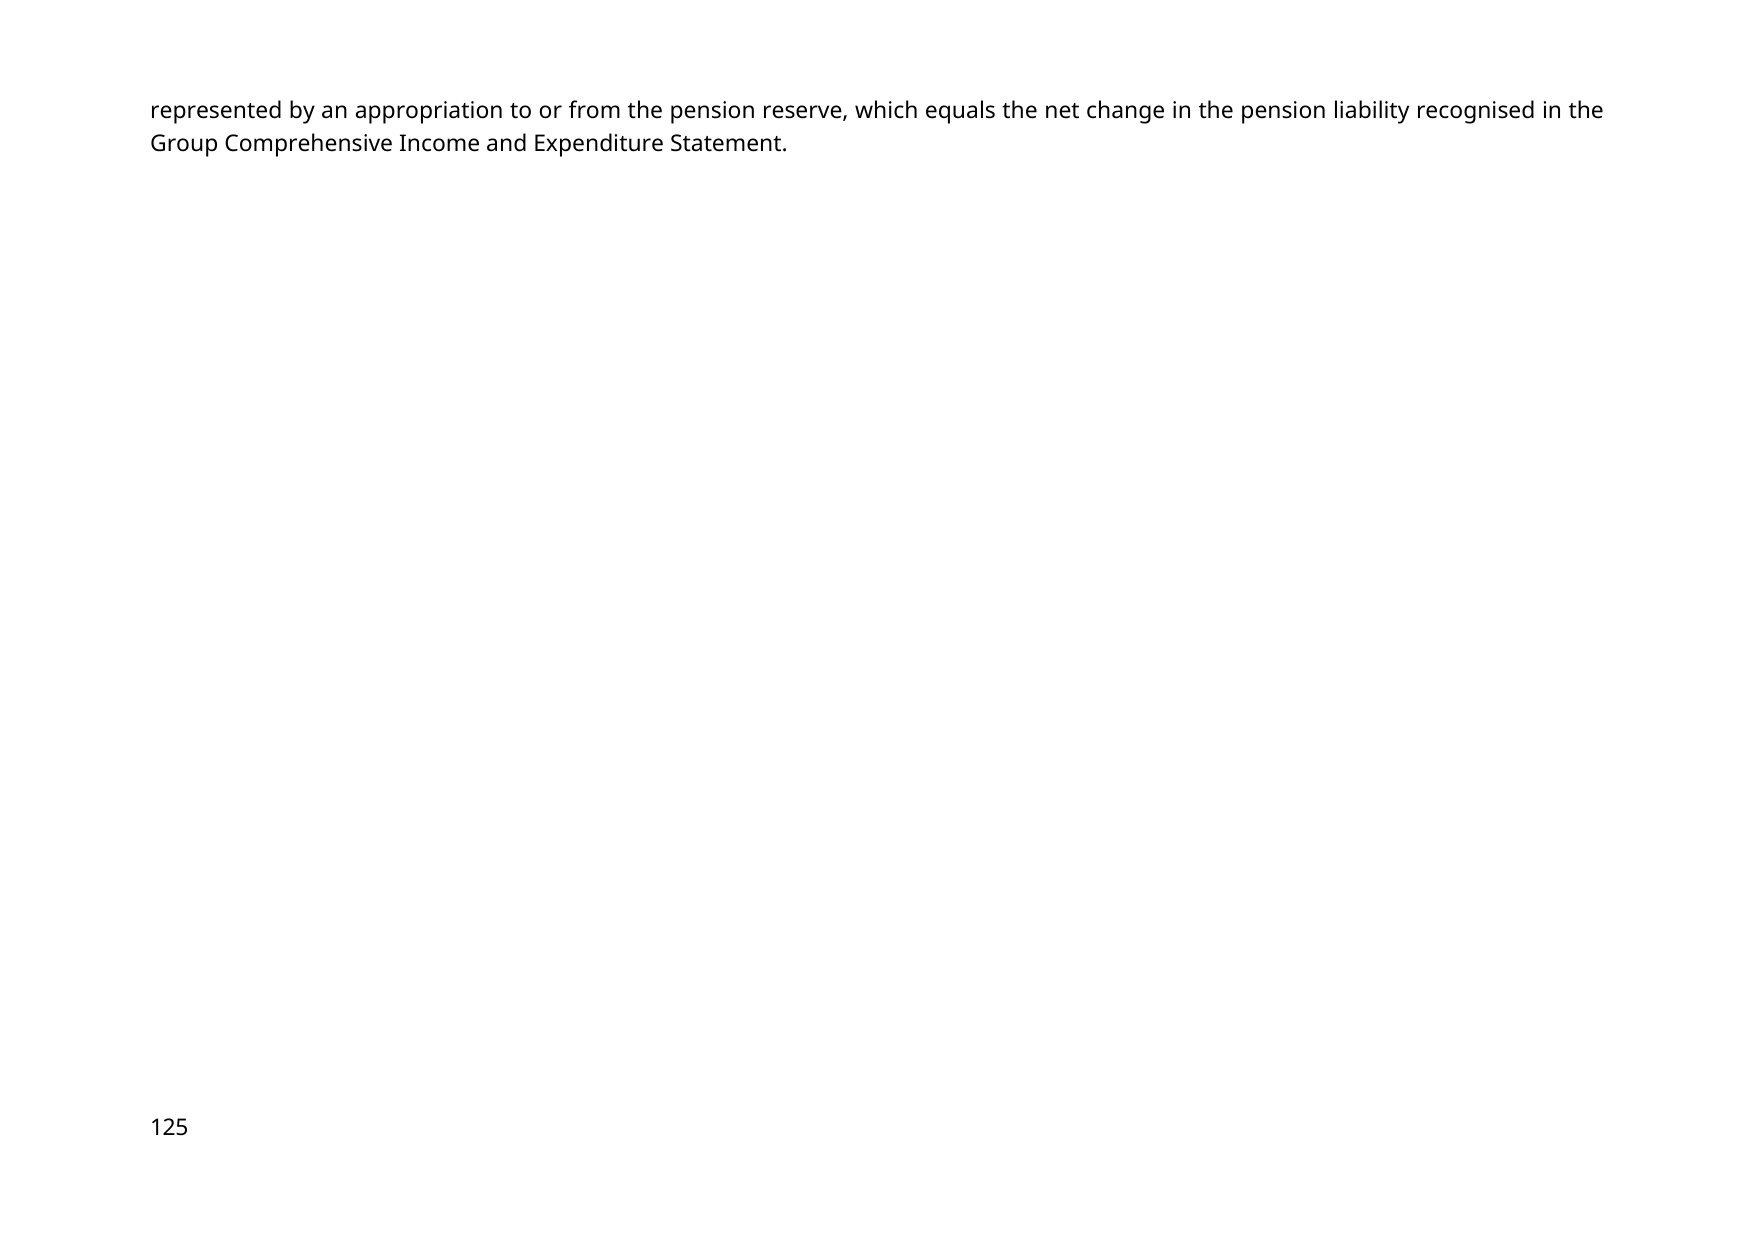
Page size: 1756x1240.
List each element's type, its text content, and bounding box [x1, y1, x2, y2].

text represented by an appropriation to or from the pension reserve, which equals the net change in the pension liability recognised in the Group Comprehensive Income and Expenditure Statement. [150, 94, 1606, 158]
